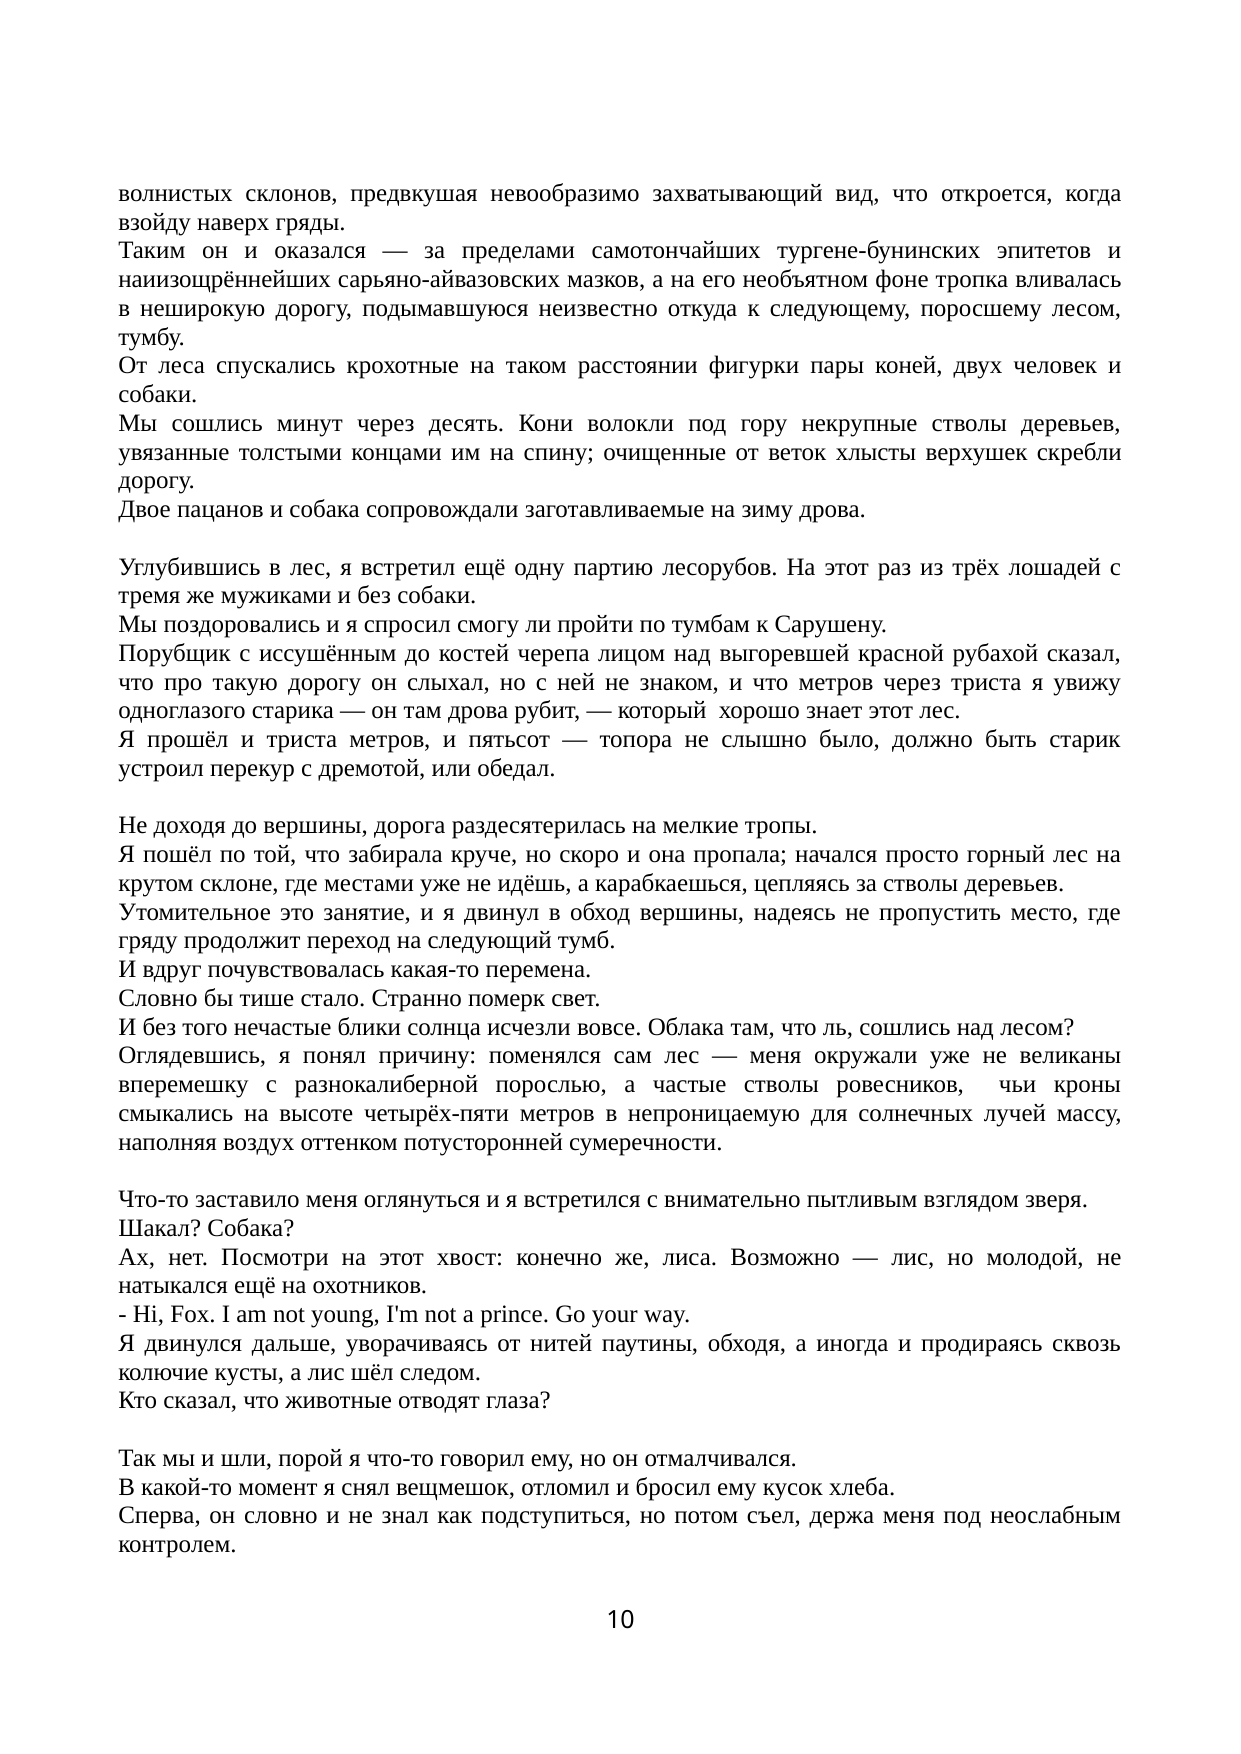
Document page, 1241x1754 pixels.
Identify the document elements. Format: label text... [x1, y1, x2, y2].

text Словно бы тише стало. Странно померк свет. [118, 983, 1122, 1012]
text От леса спускались крохотные на таком расстоянии фигурки пары коней, двух человек и собаки. [118, 351, 1122, 408]
text Шакал? Собака? [118, 1213, 1122, 1242]
text Что-то заставило меня оглянуться и я встретился с внимательно пытливым взглядом зверя. [118, 1184, 1122, 1213]
text Я прошёл и триста метров, и пятьсот — топора не слышно было, должно быть старик устроил перекур с дремотой, или обедал. [118, 724, 1122, 782]
text Кто сказал, что животные отводят глаза? [118, 1386, 1122, 1414]
text Так мы и шли, порой я что-то говорил ему, но он отмалчивался. [118, 1443, 1122, 1472]
text И без того нечастые блики солнца исчезли вовсе. Облака там, что ль, сошлись над лесом? [118, 1012, 1122, 1041]
text Не доходя до вершины, дорога раздесятерилась на мелкие тропы. [118, 811, 1122, 839]
text Порубщик с иссушённым до костей черепа лицом над выгоревшей красной рубахой сказал, что про такую дорогу он слыхал, но с ней не знаком, и что метров через триста я увижу одноглазого старика — он там дрова рубит, — который хорошо знает этот лес. [118, 638, 1122, 724]
text Утомительное это занятие, и я двинул в обход вершины, надеясь не пропустить место, где гряду продолжит переход на следующий тумб. [118, 897, 1122, 954]
text Оглядевшись, я понял причину: поменялся сам лес — меня окружали уже не великаны вперемешку с разнокалиберной порослью, а частые стволы ровесников, чьи кроны смыкались на высоте четырёх-пяти метров в непроницаемую для солнечных лучей массу, наполняя воздух оттенком потусторонней сумеречности. [118, 1041, 1122, 1156]
text Я пошёл по той, что забирала круче, но скоро и она пропала; начался просто горный лес на крутом склоне, где местами уже не идёшь, а карабкаешься, цепляясь за стволы деревьев. [118, 839, 1122, 897]
text Таким он и оказался — за пределами самотончайших тургене-бунинских эпитетов и наиизощрённейших сарьяно-айвазовских мазков, а на его необъятном фоне тропка вливалась в неширокую дорогу, подымавшуюся неизвестно откуда к следующему, поросшему лесом, тумбу. [118, 236, 1122, 351]
text И вдруг почувствовалась какая-то перемена. [118, 954, 1122, 983]
text Мы поздоровались и я спросил смогу ли пройти по тумбам к Сарушену. [118, 609, 1122, 638]
text Углубившись в лес, я встретил ещё одну партию лесорубов. На этот раз из трёх лошадей с тремя же мужиками и без собаки. [118, 552, 1122, 609]
text волнистых склонов, предвкушая невообразимо захватывающий вид, что откроется, когда взойду наверх гряды. [118, 178, 1122, 236]
text Я двинулся дальше, уворачиваясь от нитей паутины, обходя, а иногда и продираясь сквозь колючие кусты, а лис шёл следом. [118, 1328, 1122, 1386]
text Ах, нет. Посмотри на этот хвост: конечно же, лиса. Возможно — лис, но молодой, не натыкался ещё на охотников. [118, 1242, 1122, 1299]
text Сперва, он словно и не знал как подступиться, но потом съел, держа меня под неослабным контролем. [118, 1501, 1122, 1558]
text В какой-то момент я снял вещмешок, отломил и бросил ему кусок хлеба. [118, 1472, 1122, 1501]
text - Hi, Fox. I am not young, I'm not a prince. Go your way. [118, 1299, 1122, 1328]
text Двое пацанов и собака сопровождали заготавливаемые на зиму дрова. [118, 494, 1122, 523]
text Мы сошлись минут через десять. Кони волокли под гору некрупные стволы деревьев, увязанные толстыми концами им на спину; очищенные от веток хлысты верхушек скребли дорогу. [118, 408, 1122, 494]
